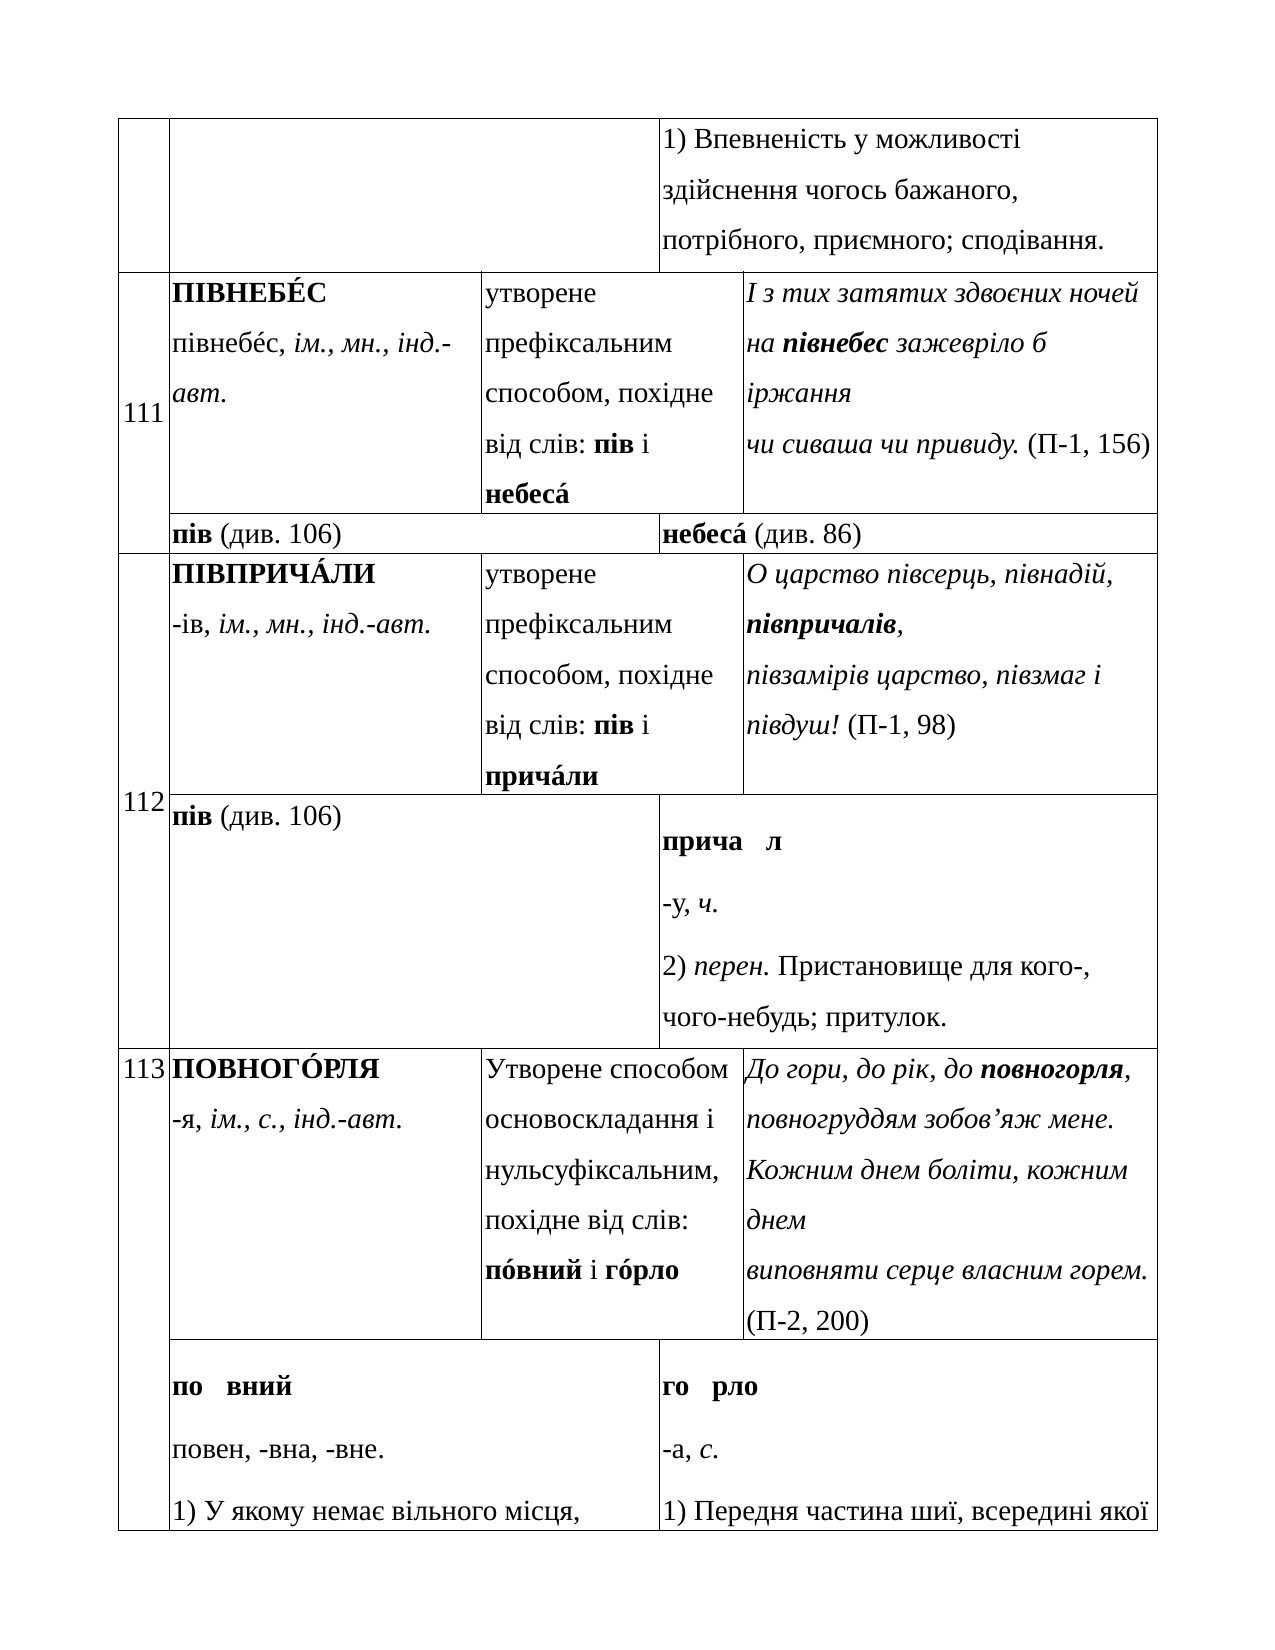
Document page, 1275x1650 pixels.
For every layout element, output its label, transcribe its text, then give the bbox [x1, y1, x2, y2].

table_cell [119, 119, 169, 271]
table_cell Повногóрля -я, ім., с., інд.-авт. [170, 1049, 481, 1339]
table_cell 111 [119, 273, 169, 553]
table_cell утворене префіксальним способом, похідне від слів: пів і небесá [482, 273, 743, 513]
table_cell 1) Впевненість у можливості здійснення чогось бажаного, потрібного, приємного; сподівання. [660, 119, 1157, 271]
table_cell повний повен, -вна, -вне. 1) У якому немає вільного місця, [170, 1340, 659, 1530]
table_cell До гори, до рік, до повногорля, повногруддям зобов’яж мене. Кожним днем боліти, кожним днем виповняти серце власним горем. (П‑2, 200) [744, 1049, 1157, 1339]
table_cell Півпричáли -ів, ім., мн., інд.-авт. [170, 554, 481, 794]
table_cell [170, 119, 659, 271]
table_cell пів (див. 106) [170, 795, 659, 1048]
table_cell пів (див. 106) [170, 514, 659, 553]
table_cell Півнебéс півнебéс, ім., мн., інд.-авт. [170, 273, 481, 513]
table_cell утворене префіксальним способом, похідне від слів: пів і причáли [482, 554, 743, 794]
table_cell 112 [119, 554, 169, 1048]
table_cell небесá (див. 86) [660, 514, 1157, 553]
table_cell горло -а, с. 1) Передня частина шиї, всередині якої [660, 1340, 1157, 1530]
table_cell 113 [119, 1049, 169, 1530]
table_cell причал -у, ч. 2) перен. Пристановище для кого-, чого-небудь; притулок. [660, 795, 1157, 1048]
table_cell О царство півсерць, півнадій, півпричалів, півзамірів царство, півзмаг і півдуш! (П‑1, 98) [744, 554, 1157, 794]
table_cell Утворене способом основоскладання і нульсуфіксальним, похідне від слів: пóвний і гóрло [482, 1049, 743, 1339]
table_cell І з тих затятих здвоєних ночей на півнебес зажевріло б іржання чи сиваша чи привиду. (П‑1, 156) [744, 273, 1157, 513]
